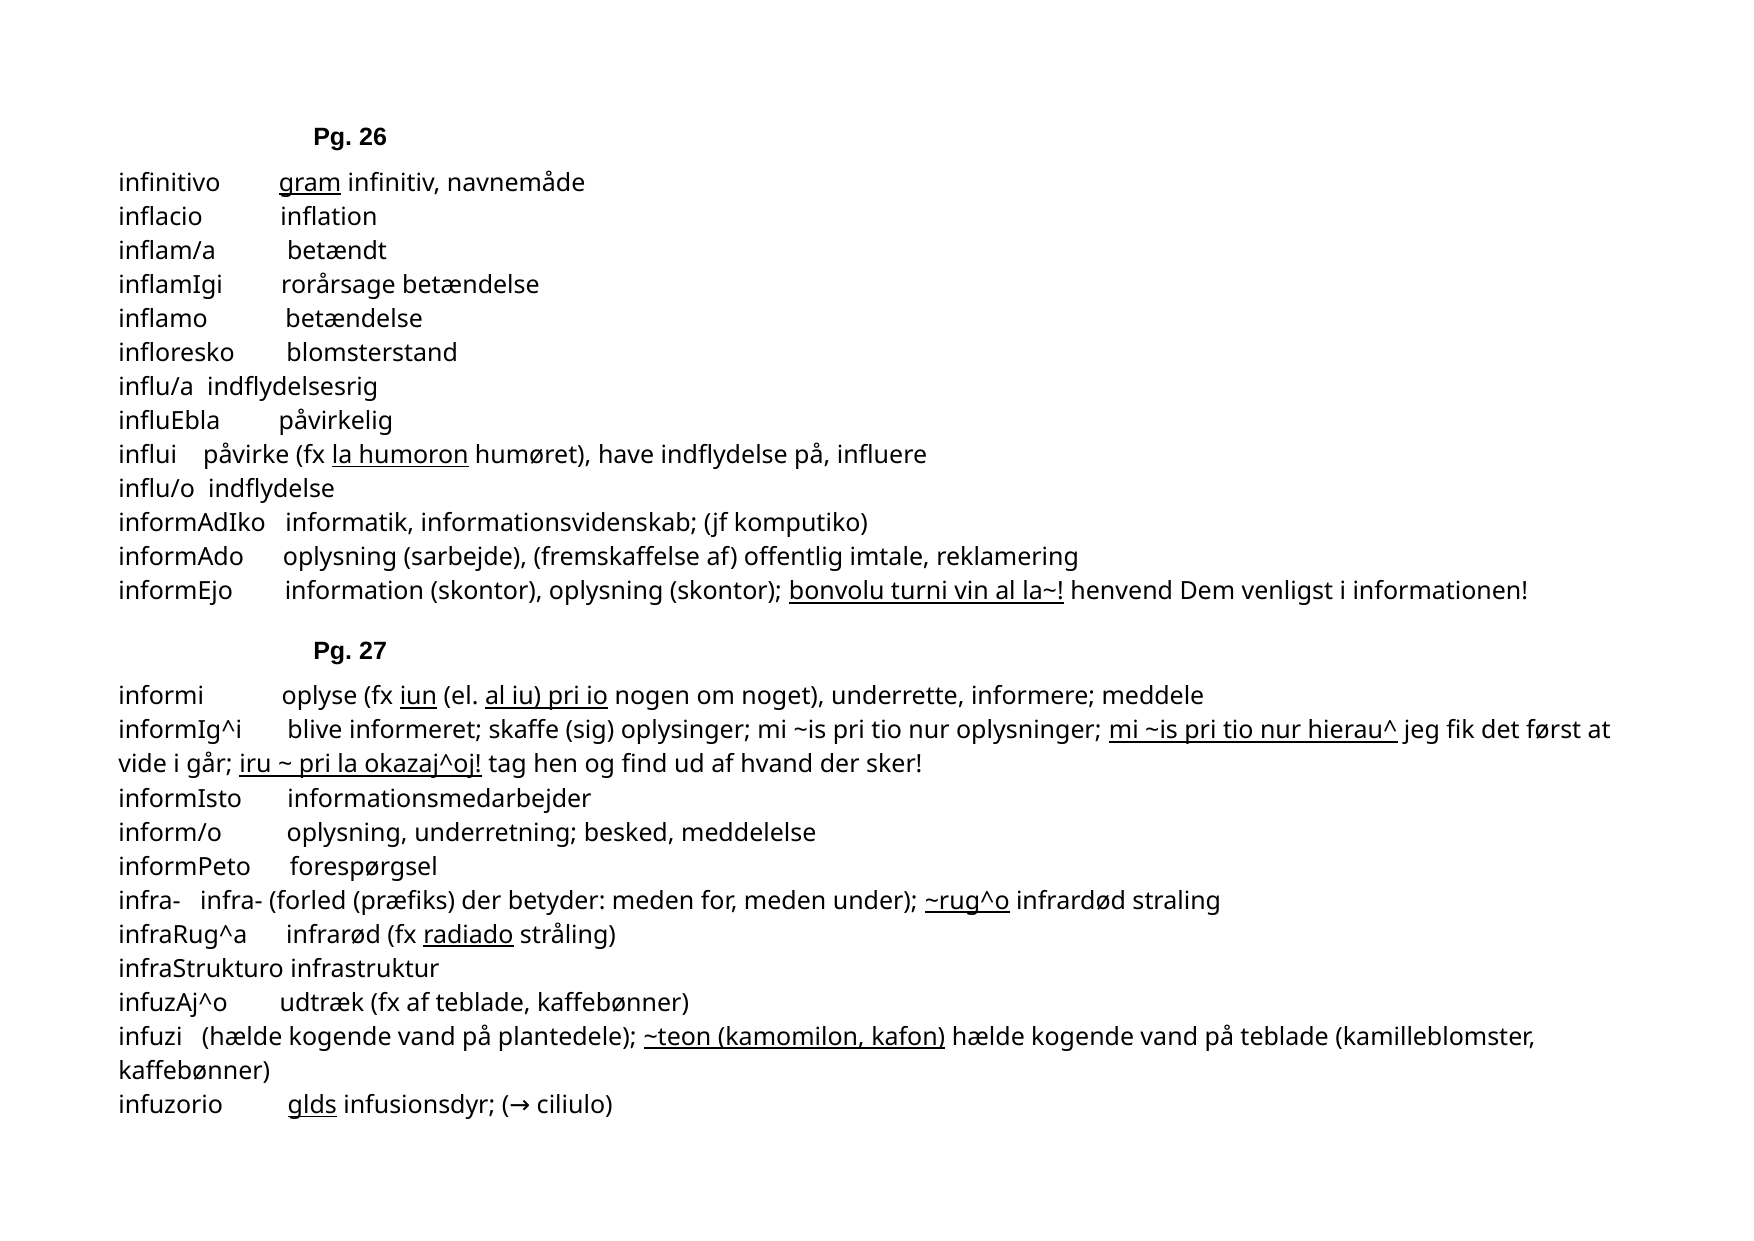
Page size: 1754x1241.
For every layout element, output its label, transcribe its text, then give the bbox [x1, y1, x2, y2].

text inflamo betændelse [118, 300, 1636, 334]
text inform/o oplysning, underretning; besked, meddelelse [118, 814, 1636, 848]
text infuzorio glds infusionsdyr; (→ ciliulo) [118, 1087, 1636, 1121]
text informPeto forespørgsel [118, 848, 1636, 882]
text infloresko blomsterstand [118, 334, 1636, 368]
text influi påvirke (fx la humoron humøret), have indflydelse på, influere [118, 437, 1636, 471]
text infra- infra- (forled (præfiks) der betyder: meden for, meden under); ~rug^o infrardød straling [118, 882, 1636, 916]
subtitle Pg. 26 [118, 118, 1636, 152]
text influ/o indflydelse [118, 471, 1636, 505]
text informAdIko informatik, informationsvidenskab; (jf komputiko) [118, 505, 1636, 539]
text infuzAj^o udtræk (fx af teblade, kaffebønner) [118, 984, 1636, 1019]
text informIg^i blive informeret; skaffe (sig) oplysinger; mi ~is pri tio nur oplysninger; mi ~is pri tio nur hierau^ jeg fik det først at vide i går; iru ~ pri la okazaj^oj! tag hen og find ud af hvand der sker! [118, 712, 1636, 780]
text informi oplyse (fx iun (el. al iu) pri io nogen om noget), underrette, informere; meddele [118, 678, 1636, 712]
text infraRug^a infrarød (fx radiado stråling) [118, 916, 1636, 951]
text infinitivo gram infinitiv, navnemåde [118, 164, 1636, 198]
text informEjo information (skontor), oplysning (skontor); bonvolu turni vin al la~! henvend Dem venligst i informationen! [118, 573, 1636, 607]
text infraStrukturo infrastruktur [118, 951, 1636, 984]
text influ/a indflydelsesrig [118, 368, 1636, 403]
subtitle Pg. 27 [118, 632, 1636, 666]
text informIsto informationsmedarbejder [118, 780, 1636, 814]
text inflamIgi rorårsage betændelse [118, 266, 1636, 300]
text infuzi (hælde kogende vand på plantedele); ~teon (kamomilon, kafon) hælde kogende vand på teblade (kamilleblomster, kaffebønner) [118, 1019, 1636, 1087]
text inflacio inflation [118, 198, 1636, 232]
text influEbla påvirkelig [118, 403, 1636, 437]
text inflam/a betændt [118, 232, 1636, 266]
text informAdo oplysning (sarbejde), (fremskaffelse af) offentlig imtale, reklamering [118, 539, 1636, 573]
